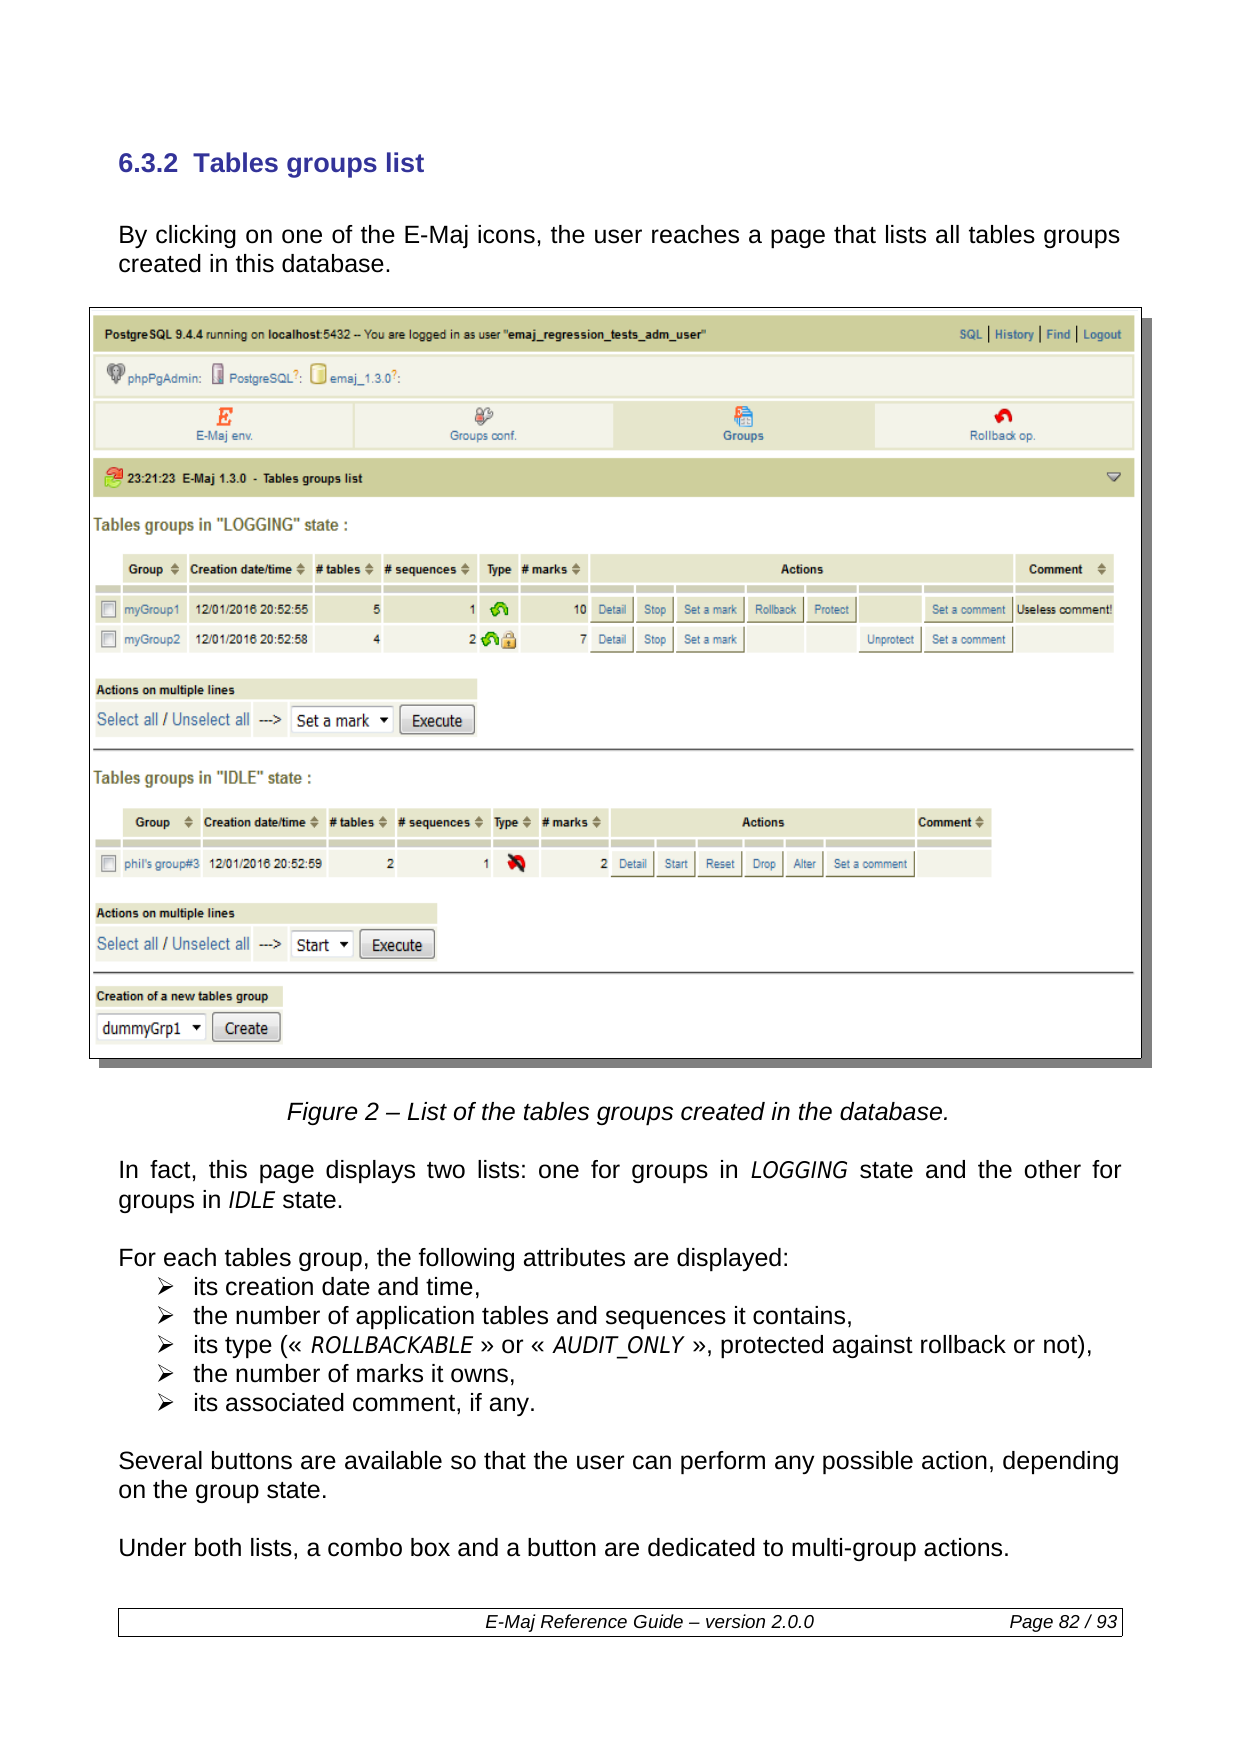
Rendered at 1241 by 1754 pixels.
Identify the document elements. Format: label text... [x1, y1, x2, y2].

text By clicking on one of the E-Maj icons, the user reaches a page that lists all tables groups created in this database. [118, 220, 1122, 278]
text Under both lists, a combo box and a button are dedicated to multi-group actions. [118, 1533, 1122, 1562]
picture [91, 310, 1138, 1055]
text Figure 2 – List of the tables groups created in the database. [118, 1097, 1122, 1126]
list the number of marks it owns, [156, 1359, 1122, 1388]
text Several buttons are available so that the user can perform any possible action, depending on the group state. [118, 1446, 1122, 1504]
list its type (« ROLLBACKABLE » or « AUDIT_ONLY », protected against rollback or not), [156, 1330, 1122, 1359]
list its associated comment, if any. [156, 1388, 1122, 1417]
text In fact, this page displays two lists: one for groups in LOGGING state and the other for groups in IDLE state. [118, 1155, 1122, 1213]
list the number of application tables and sequences it contains, [156, 1301, 1122, 1330]
list its creation date and time, [156, 1272, 1122, 1301]
subtitle Tables groups list [118, 147, 1122, 178]
text For each tables group, the following attributes are displayed: [118, 1243, 1122, 1272]
